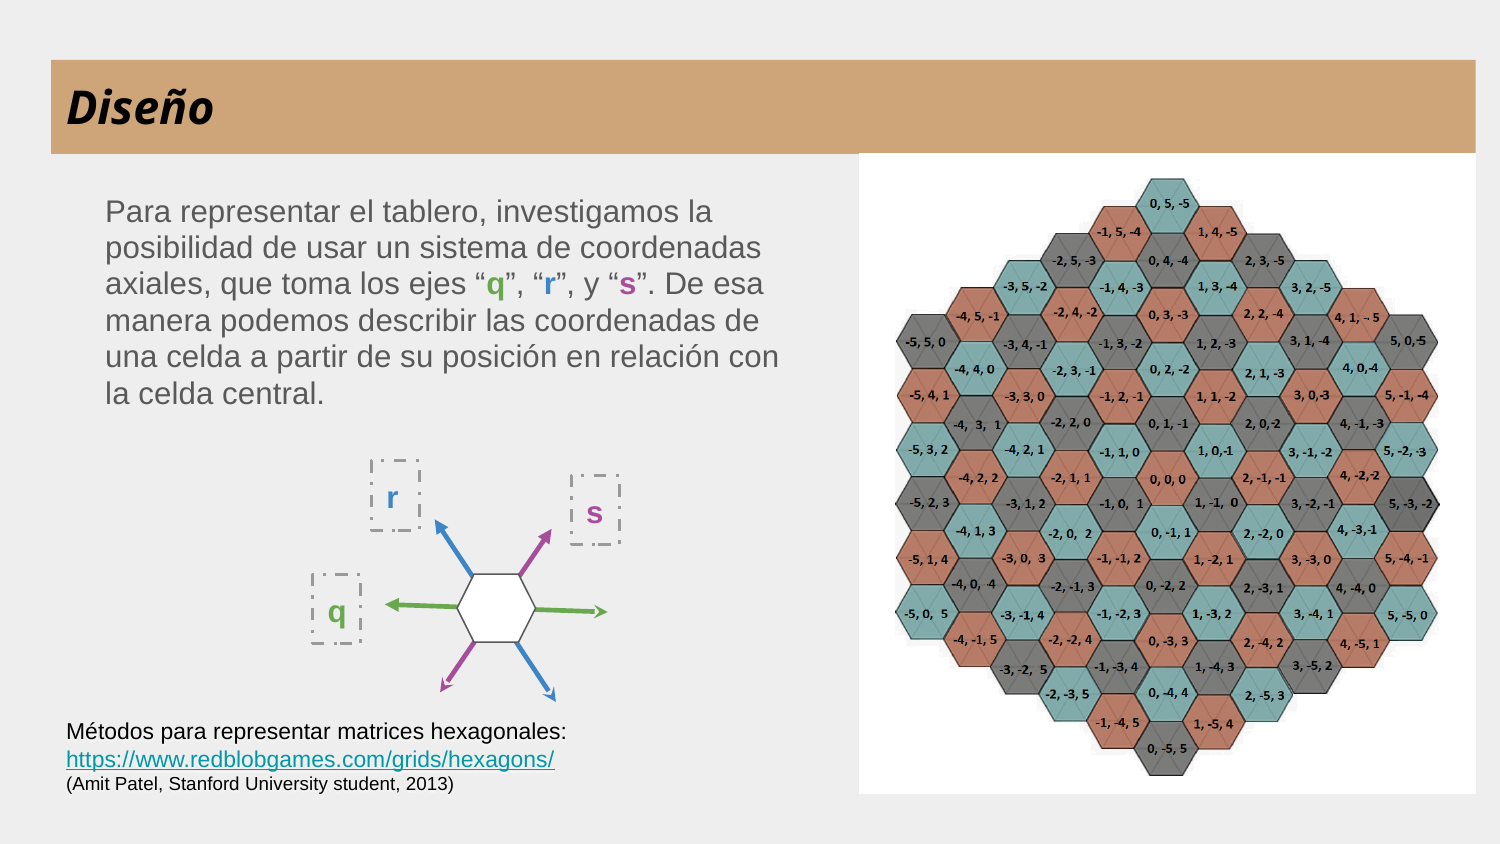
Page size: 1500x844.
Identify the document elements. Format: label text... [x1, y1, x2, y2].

text_box Métodos para representar matrices hexagonales: https://www.redblobgames.com/grids/hexagons/ (Amit Patel, Stanford University student, 2013) [51, 701, 900, 810]
title Diseño [51, 59, 1476, 154]
text_box q [312, 574, 361, 644]
text_box s [571, 475, 620, 545]
picture [859, 153, 1476, 794]
text_box r [371, 460, 420, 531]
text_box [456, 574, 536, 643]
list Para representar el tablero, investigamos la posibilidad de usar un sistema de coordenadas axiales, que toma los ejes “q”, “r”, y “s”. De esa manera podemos describir las coordenadas de una celda a partir de su posición en relación con la celda central. [90, 117, 829, 701]
